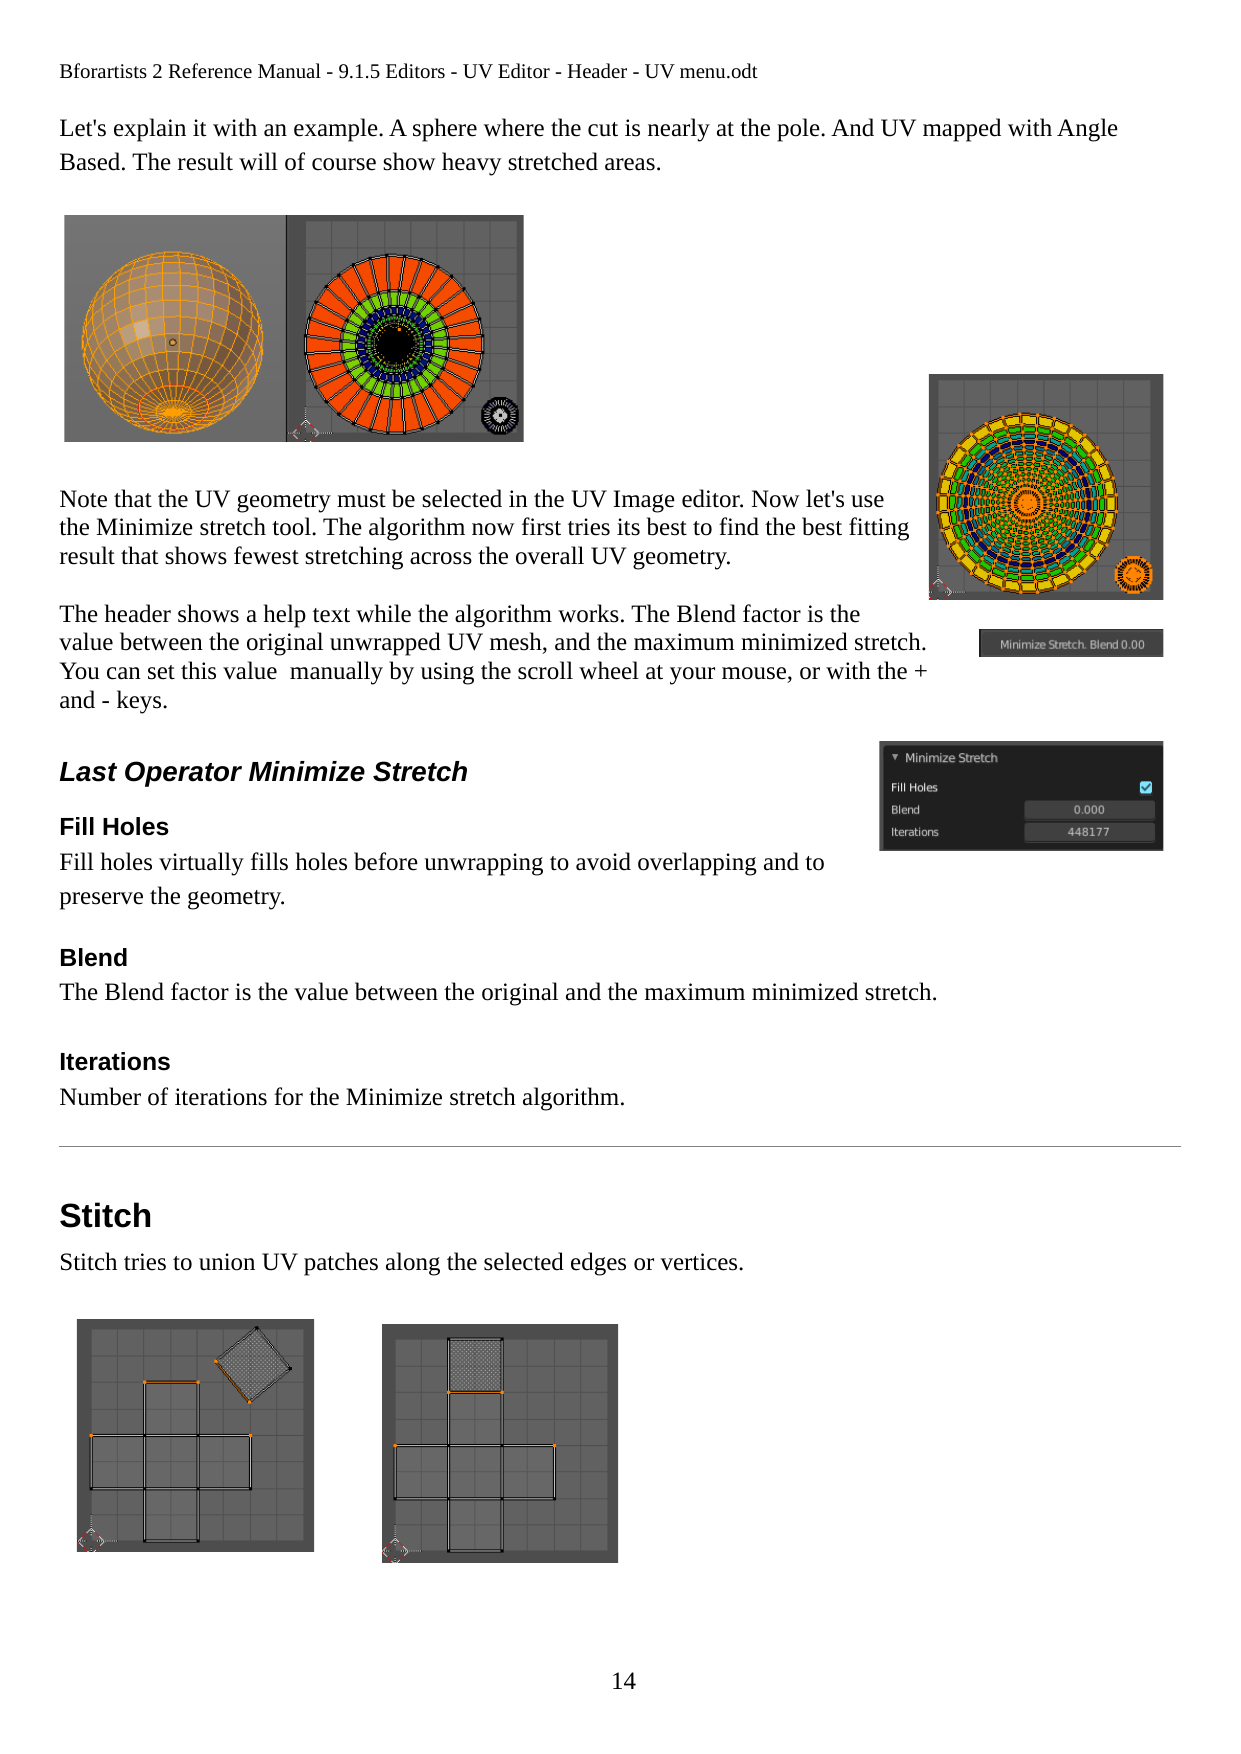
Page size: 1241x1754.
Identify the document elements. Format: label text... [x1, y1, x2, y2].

subtitle Last Operator Minimize Stretch [59, 755, 879, 787]
subtitle Blend [59, 943, 1181, 971]
picture [879, 741, 1164, 851]
subtitle [1164, 812, 1181, 840]
text Let's explain it with an example. A sphere where the cut is nearly at the pole. And UV mapped with Angle Based. The result will of course show heavy stretched areas. [59, 113, 1181, 176]
picture [928, 374, 1164, 600]
text Number of iterations for the Minimize stretch algorithm. [59, 1082, 1181, 1111]
text Stitch tries to union UV patches along the selected edges or vertices. [59, 1247, 1181, 1276]
picture [382, 1324, 619, 1563]
subtitle Iterations [59, 1047, 1181, 1076]
picture [64, 215, 524, 442]
text The Blend factor is the value between the original and the maximum minimized stretch. [59, 977, 1181, 1006]
text Fill holes virtually fills holes before unwrapping to avoid overlapping and to preserve the geometry. [59, 847, 1181, 910]
picture [76, 1319, 315, 1552]
text Note that the UV geometry must be selected in the UV Image editor. Now let's use the Minimize stretch tool. The algorithm now first tries its best to find the best fitting result that shows fewest stretching across the overall UV geometry. [59, 484, 928, 570]
text The header shows a help text while the algorithm works. The Blend factor is the value between the original unwrapped UV mesh, and the maximum minimized stretch. You can set this value manually by using the scroll wheel at your mouse, or with the + and - keys. [59, 599, 1181, 714]
subtitle Stitch [59, 1196, 1181, 1235]
picture [979, 629, 1164, 657]
subtitle Fill Holes [59, 812, 879, 840]
